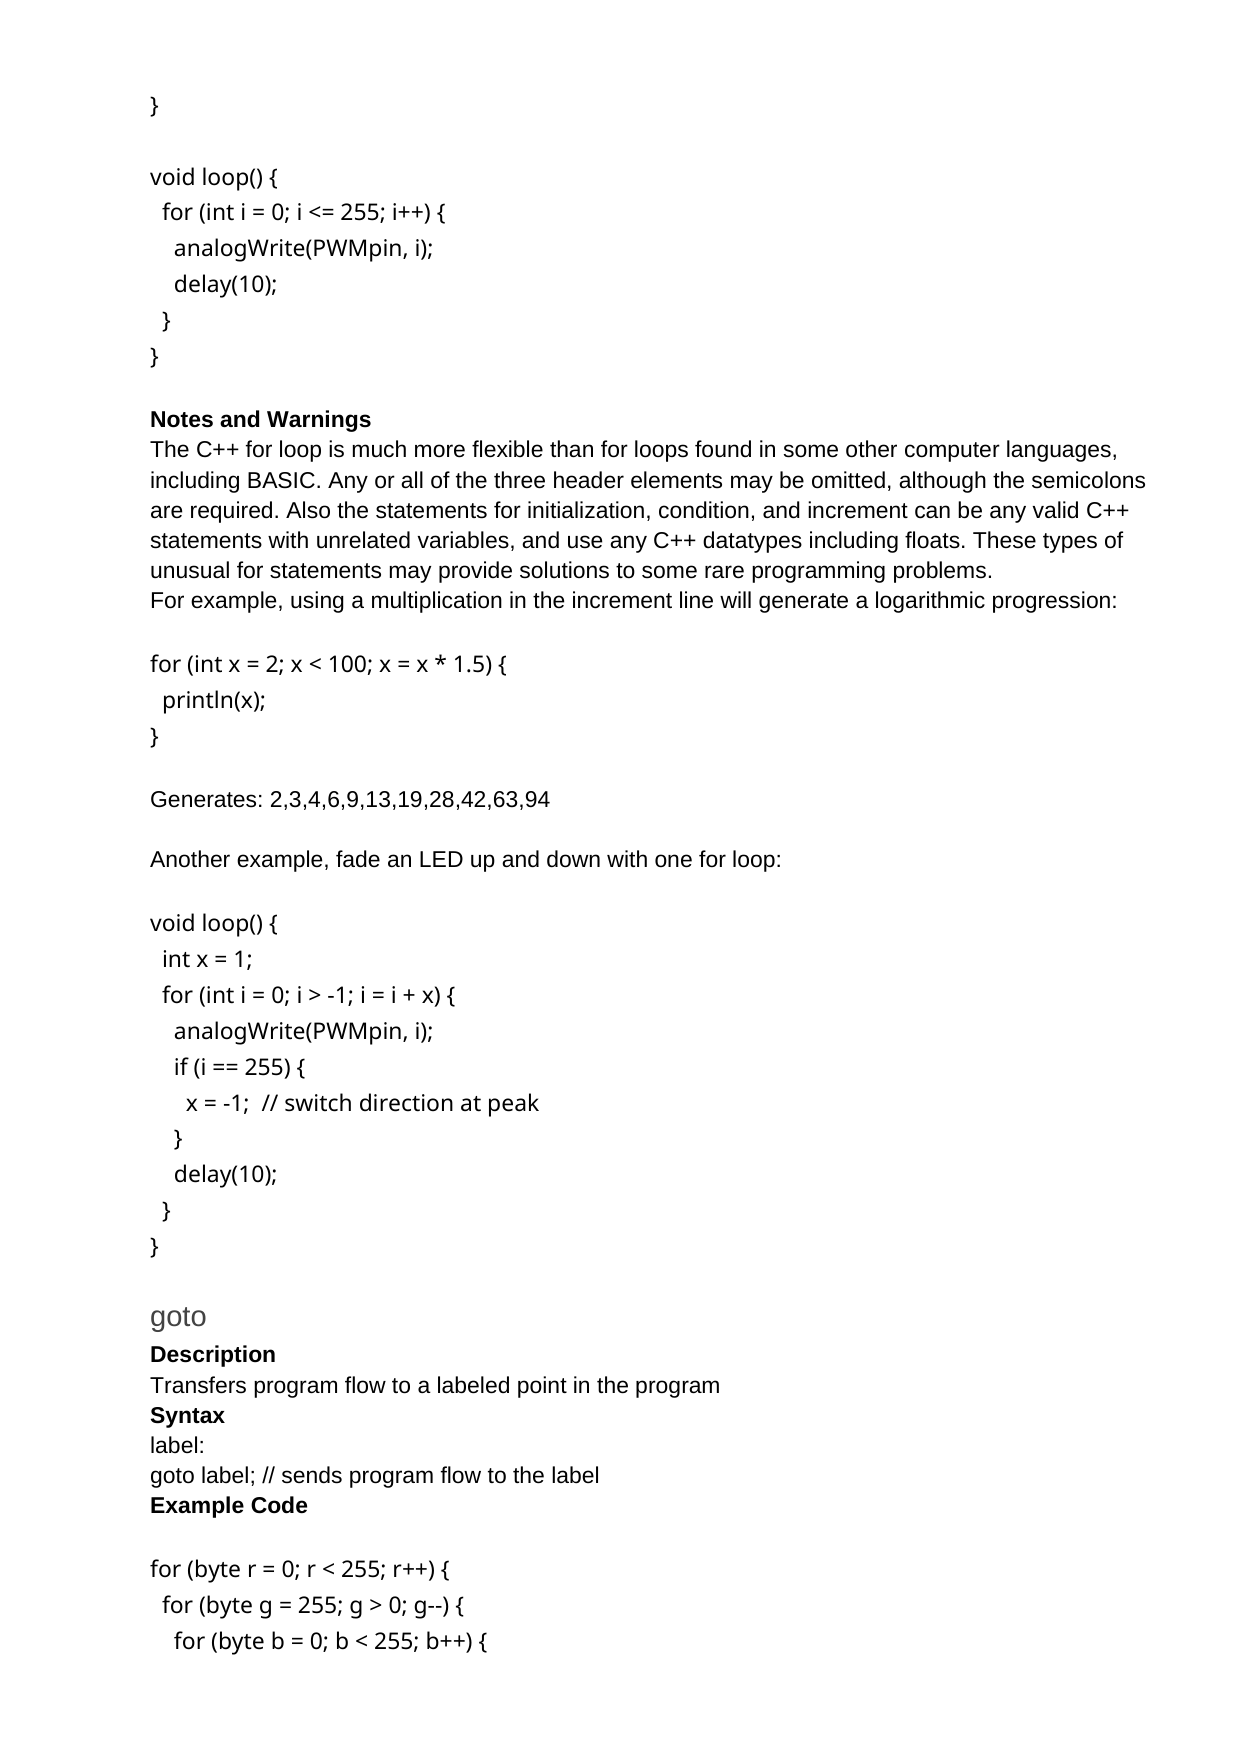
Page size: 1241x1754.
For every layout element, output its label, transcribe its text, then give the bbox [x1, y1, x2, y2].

text Notes and Warnings [150, 406, 1152, 433]
text Another example, fade an LED up and down with one for loop: [150, 846, 1152, 873]
text for (int i = 0; i > -1; i = i + x) { [150, 979, 1152, 1010]
text println(x); [150, 684, 1152, 715]
text } [150, 1122, 1152, 1154]
text } [150, 720, 1152, 751]
text Generates: 2,3,4,6,9,13,19,28,42,63,94 [150, 786, 1152, 812]
text analogWrite(PWMpin, i); [150, 1014, 1152, 1046]
subtitle goto [150, 1299, 1152, 1333]
text if (i == 255) { [150, 1051, 1152, 1082]
text The C++ for loop is much more flexible than for loops found in some other computer languages, including BASIC. Any or all of the three header elements may be omitted, although the semicolons are required. Also the statements for initialization, condition, and increment can be any valid C++ statements with unrelated variables, and use any C++ datatypes including floats. These types of unusual for statements may provide solutions to some rare programming problems. [150, 436, 1152, 584]
text } [150, 340, 1152, 371]
text goto label; // sends program flow to the label [150, 1462, 1152, 1488]
text Transfers program flow to a labeled point in the program [150, 1372, 1152, 1398]
text } [150, 1230, 1152, 1261]
text For example, using a multiplication in the increment line will generate a logarithmic progression: [150, 587, 1152, 614]
text delay(10); [150, 1158, 1152, 1189]
text x = -1; // switch direction at peak [150, 1086, 1152, 1118]
text for (int i = 0; i <= 255; i++) { [150, 196, 1152, 228]
text Description [150, 1341, 1152, 1368]
text Syntax [150, 1402, 1152, 1428]
text label: [150, 1432, 1152, 1458]
text void loop() { [150, 160, 1152, 192]
text int x = 1; [150, 943, 1152, 974]
text Example Code [150, 1492, 1152, 1519]
text for (int x = 2; x < 100; x = x * 1.5) { [150, 648, 1152, 679]
text for (byte b = 0; b < 255; b++) { [150, 1625, 1152, 1656]
text } [150, 1194, 1152, 1226]
text void loop() { [150, 907, 1152, 938]
text } [150, 304, 1152, 335]
text analogWrite(PWMpin, i); [150, 232, 1152, 263]
text for (byte g = 255; g > 0; g--) { [150, 1589, 1152, 1620]
text } [150, 88, 1152, 120]
text for (byte r = 0; r < 255; r++) { [150, 1553, 1152, 1584]
text delay(10); [150, 268, 1152, 299]
